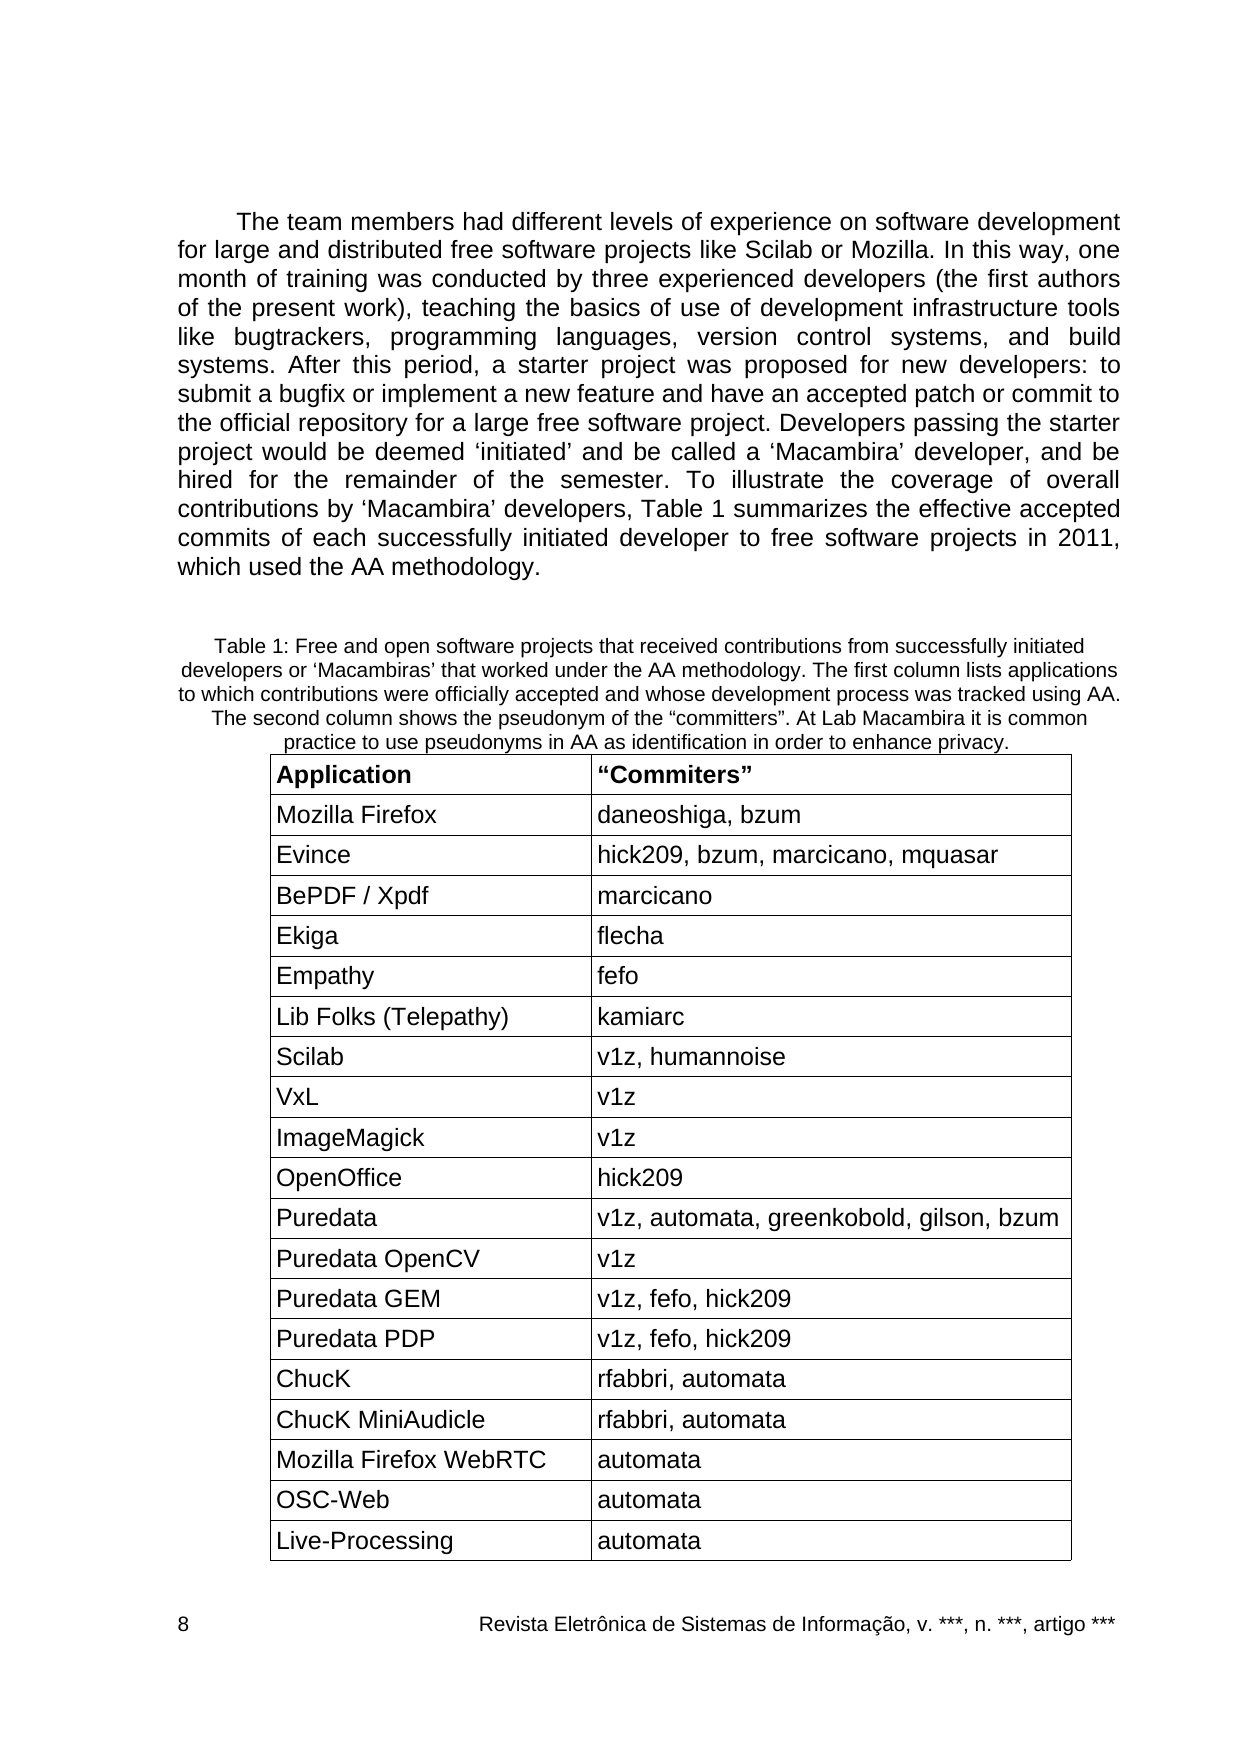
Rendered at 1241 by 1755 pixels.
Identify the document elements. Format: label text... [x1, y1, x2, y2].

table_cell v1z, fefo, hick209 [592, 1279, 1071, 1318]
table_cell hick209 [592, 1158, 1071, 1197]
table_cell v1z, automata, greenkobold, gilson, bzum [592, 1199, 1071, 1238]
table_cell Live-Processing [271, 1521, 591, 1560]
table_cell v1z [592, 1239, 1071, 1278]
text Table 1: Free and open software projects that received contributions from successfully initiated developers or ‘Macambiras’ that worked under the AA methodology. The first column lists applications to which contributions were officially accepted and whose development process was tracked using AA. The second column shows the pseudonym of the “committers”. At Lab Macambira it is common practice to use pseudonyms in AA as identification in order to enhance privacy. [177, 634, 1122, 754]
table_cell Scilab [271, 1037, 591, 1076]
table_cell hick209, bzum, marcicano, mquasar [592, 836, 1071, 875]
table_cell Puredata OpenCV [271, 1239, 591, 1278]
table_cell Evince [271, 836, 591, 875]
table_cell ImageMagick [271, 1118, 591, 1157]
table_cell ChucK [271, 1360, 591, 1399]
table_cell v1z [592, 1118, 1071, 1157]
table_cell automata [592, 1481, 1071, 1520]
table_cell kamiarc [592, 997, 1071, 1036]
table_cell Ekiga [271, 916, 591, 956]
table_cell v1z, fefo, hick209 [592, 1319, 1071, 1359]
table_cell rfabbri, automata [592, 1360, 1071, 1399]
table_cell Mozilla Firefox [271, 795, 591, 834]
table_cell Lib Folks (Telepathy) [271, 997, 591, 1036]
table_cell marcicano [592, 876, 1071, 915]
text The team members had different levels of experience on software development for large and distributed free software projects like Scilab or Mozilla. In this way, one month of training was conducted by three experienced developers (the first authors of the present work), teaching the basics of use of development infrastructure tools like bugtrackers, programming languages, version control systems, and build systems. After this period, a starter project was proposed for new developers: to submit a bugfix or implement a new feature and have an accepted patch or commit to the official repository for a large free software project. Developers passing the starter project would be deemed ‘initiated’ and be called a ‘Macambira’ developer, and be hired for the remainder of the semester. To illustrate the coverage of overall contributions by ‘Macambira’ developers, Table 1 summarizes the effective accepted commits of each successfully initiated developer to free software projects in 2011, which used the AA methodology. [177, 207, 1122, 580]
table_cell rfabbri, automata [592, 1400, 1071, 1439]
table_cell v1z, humannoise [592, 1037, 1071, 1076]
table_cell BePDF / Xpdf [271, 876, 591, 915]
table_cell OpenOffice [271, 1158, 591, 1197]
table_cell OSC-Web [271, 1481, 591, 1520]
table_header “Commiters” [592, 755, 1071, 794]
table_cell automata [592, 1521, 1071, 1560]
table_cell Puredata GEM [271, 1279, 591, 1318]
table_cell automata [592, 1440, 1071, 1479]
table_cell VxL [271, 1077, 591, 1117]
table_cell ChucK MiniAudicle [271, 1400, 591, 1439]
table_cell flecha [592, 916, 1071, 956]
table_cell v1z [592, 1077, 1071, 1117]
table_cell Puredata PDP [271, 1319, 591, 1359]
table_cell daneoshiga, bzum [592, 795, 1071, 834]
table_cell Puredata [271, 1199, 591, 1238]
table_header Application [271, 755, 591, 794]
table_cell Mozilla Firefox WebRTC [271, 1440, 591, 1479]
table_cell fefo [592, 957, 1071, 996]
table_cell Empathy [271, 957, 591, 996]
